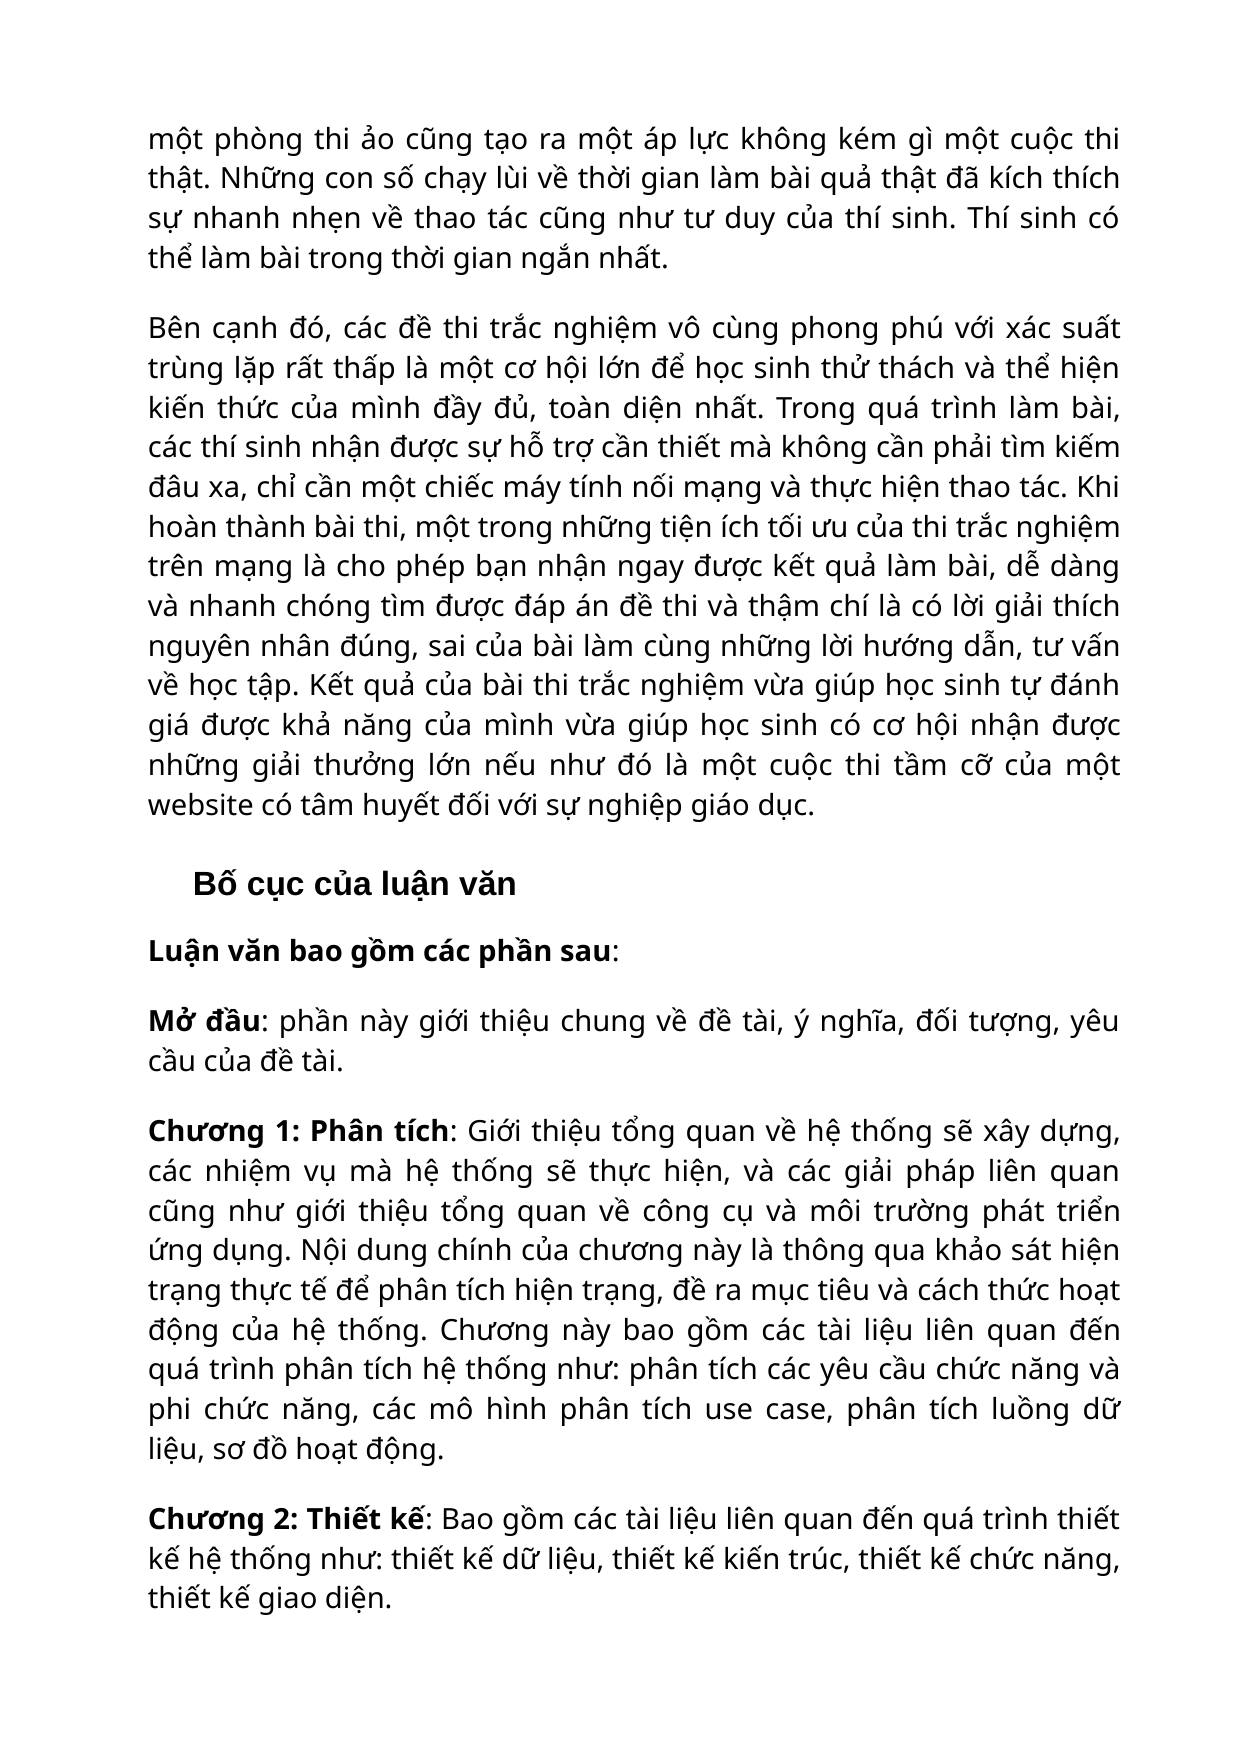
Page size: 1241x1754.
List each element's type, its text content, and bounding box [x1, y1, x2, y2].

text Mở đầu: phần này giới thiệu chung về đề tài, ý nghĩa, đối tượng, yêu cầu của đề tài. [148, 1001, 1122, 1080]
text Bên cạnh đó, các đề thi trắc nghiệm vô cùng phong phú với xác suất trùng lặp rất thấp là một cơ hội lớn để học sinh thử thách và thể hiện kiến thức của mình đầy đủ, toàn diện nhất. Trong quá trình làm bài, các thí sinh nhận được sự hỗ trợ cần thiết mà không cần phải tìm kiếm đâu xa, chỉ cần một chiếc máy tính nối mạng và thực hiện thao tác. Khi hoàn thành bài thi, một trong những tiện ích tối ưu của thi trắc nghiệm trên mạng là cho phép bạn nhận ngay được kết quả làm bài, dễ dàng và nhanh chóng tìm được đáp án đề thi và thậm chí là có lời giải thích nguyên nhân đúng, sai của bài làm cùng những lời hướng dẫn, tư vấn về học tập. Kết quả của bài thi trắc nghiệm vừa giúp học sinh tự đánh giá được khả năng của mình vừa giúp học sinh có cơ hội nhận được những giải thưởng lớn nếu như đó là một cuộc thi tầm cỡ của một website có tâm huyết đối với sự nghiệp giáo dục. [148, 307, 1122, 823]
text Luận văn bao gồm các phần sau: [148, 930, 1122, 970]
text Chương 1: Phân tích: Giới thiệu tổng quan về hệ thống sẽ xây dựng, các nhiệm vụ mà hệ thống sẽ thực hiện, và các giải pháp liên quan cũng như giới thiệu tổng quan về công cụ và môi trường phát triển ứng dụng. Nội dung chính của chương này là thông qua khảo sát hiện trạng thực tế để phân tích hiện trạng, đề ra mục tiêu và cách thức hoạt động của hệ thống. Chương này bao gồm các tài liệu liên quan đến quá trình phân tích hệ thống như: phân tích các yêu cầu chức năng và phi chức năng, các mô hình phân tích use case, phân tích luồng dữ liệu, sơ đồ hoạt động. [148, 1111, 1122, 1468]
subtitle Bố cục của luận văn [148, 864, 1122, 902]
text Chương 2: Thiết kế: Bao gồm các tài liệu liên quan đến quá trình thiết kế hệ thống như: thiết kế dữ liệu, thiết kế kiến trúc, thiết kế chức năng, thiết kế giao diện. [148, 1498, 1122, 1617]
text một phòng thi ảo cũng tạo ra một áp lực không kém gì một cuộc thi thật. Những con số chạy lùi về thời gian làm bài quả thật đã kích thích sự nhanh nhẹn về thao tác cũng như tư duy của thí sinh. Thí sinh có thể làm bài trong thời gian ngắn nhất. [148, 118, 1122, 277]
